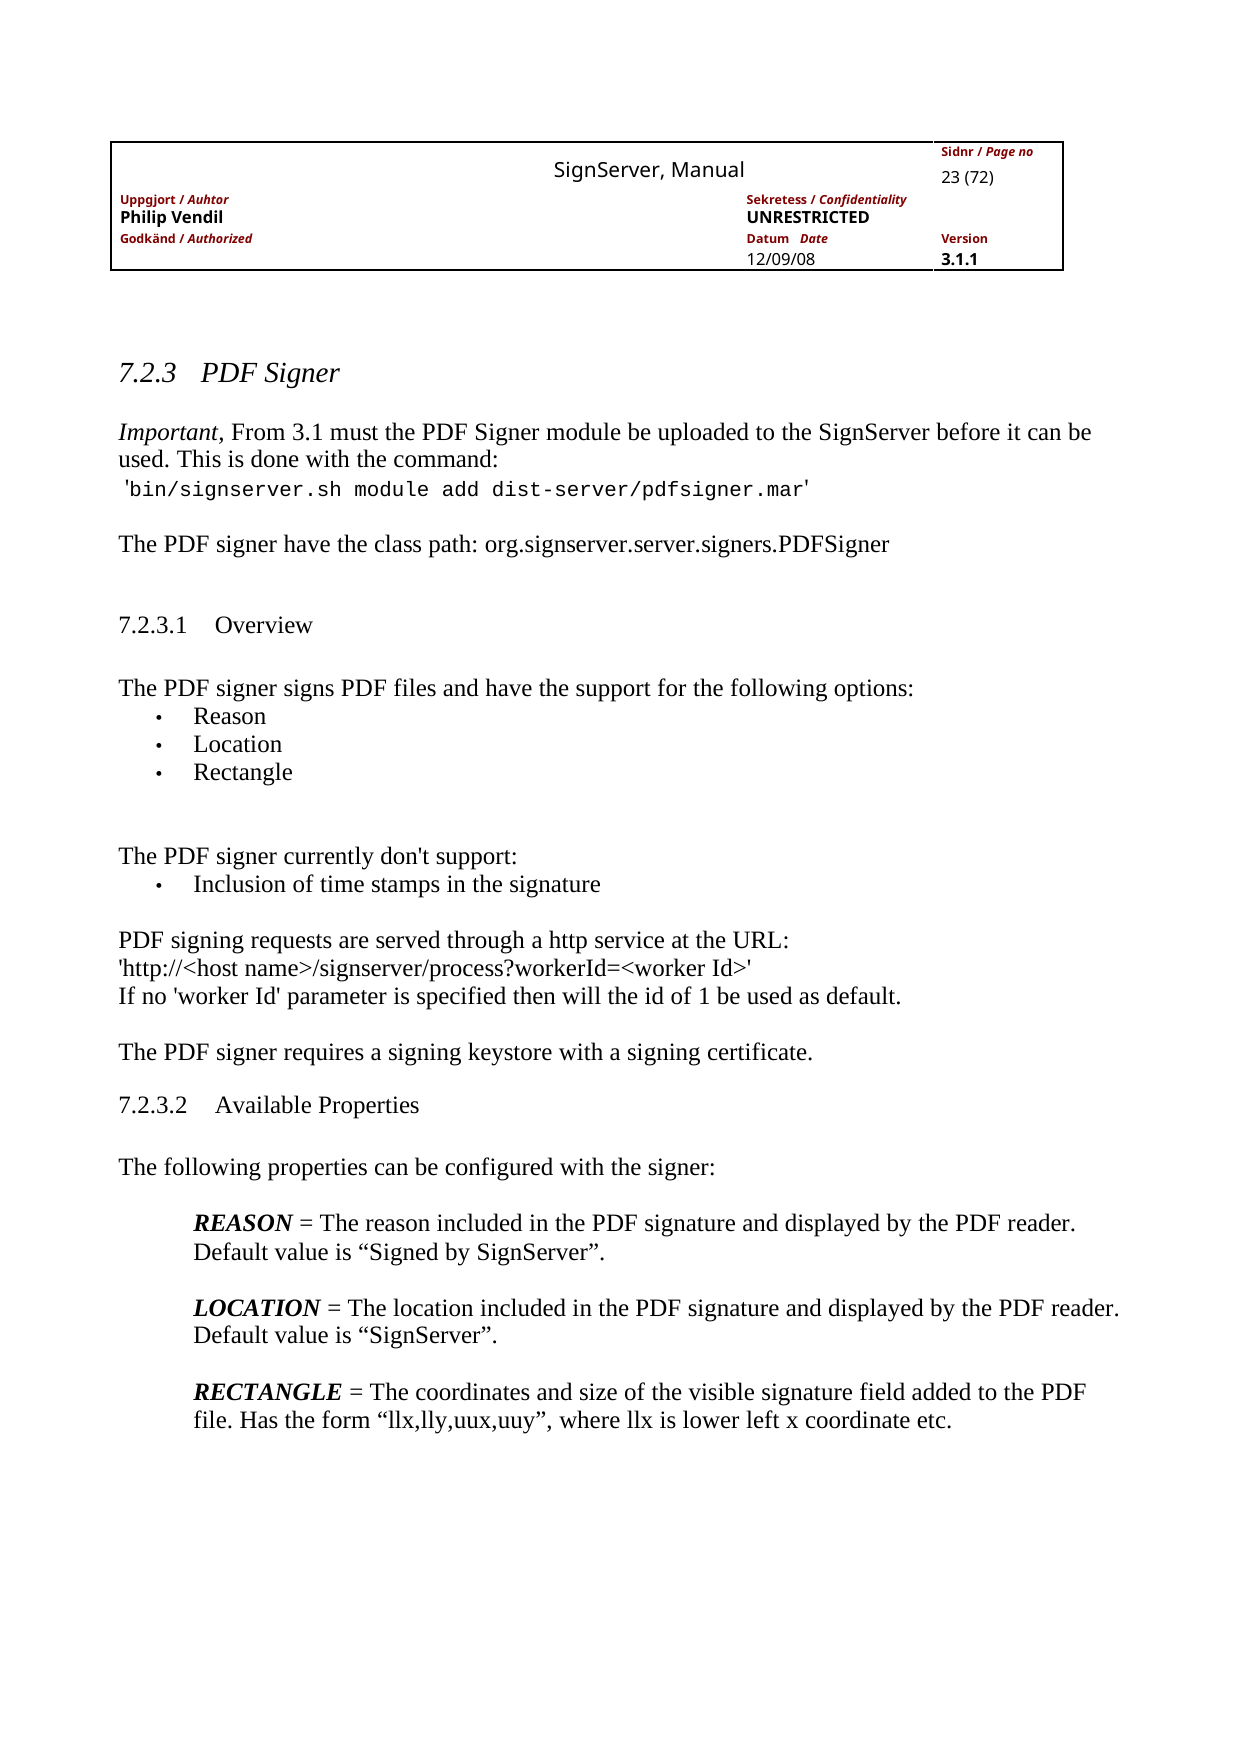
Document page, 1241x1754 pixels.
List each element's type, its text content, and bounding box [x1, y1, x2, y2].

text 'http://<host name>/signserver/process?workerId=<worker Id>' [118, 954, 1122, 982]
text The PDF signer requires a signing keystore with a signing certificate. [118, 1038, 1122, 1066]
text The following properties can be configured with the signer: [118, 1153, 1122, 1181]
subtitle Available Properties [118, 1091, 1122, 1119]
text Important, From 3.1 must the PDF Signer module be uploaded to the SignServer before it can be used. This is done with the command: 'bin/signserver.sh module add dist-server/pdfsigner.mar' [118, 417, 1122, 502]
text LOCATION = The location included in the PDF signature and displayed by the PDF reader. Default value is “SignServer”. [193, 1293, 1122, 1349]
text PDF signing requests are served through a http service at the URL: [118, 926, 1122, 954]
subtitle Overview [118, 611, 1122, 639]
list Inclusion of time stamps in the signature [156, 870, 1122, 898]
list Rectangle [156, 758, 1122, 786]
text REASON = The reason included in the PDF signature and displayed by the PDF reader. Default value is “Signed by SignServer”. [193, 1209, 1122, 1265]
text The PDF signer have the class path: org.signserver.server.signers.PDFSigner [118, 530, 1122, 558]
text The PDF signer signs PDF files and have the support for the following options: [118, 674, 1122, 702]
list Reason [156, 702, 1122, 730]
subtitle PDF Signer [118, 357, 1122, 389]
text If no 'worker Id' parameter is specified then will the id of 1 be used as default. [118, 982, 1122, 1010]
text RECTANGLE = The coordinates and size of the visible signature field added to the PDF file. Has the form “llx,lly,uux,uuy”, where llx is lower left x coordinate etc. [193, 1377, 1122, 1433]
list Location [156, 730, 1122, 758]
text The PDF signer currently don't support: [118, 842, 1122, 870]
